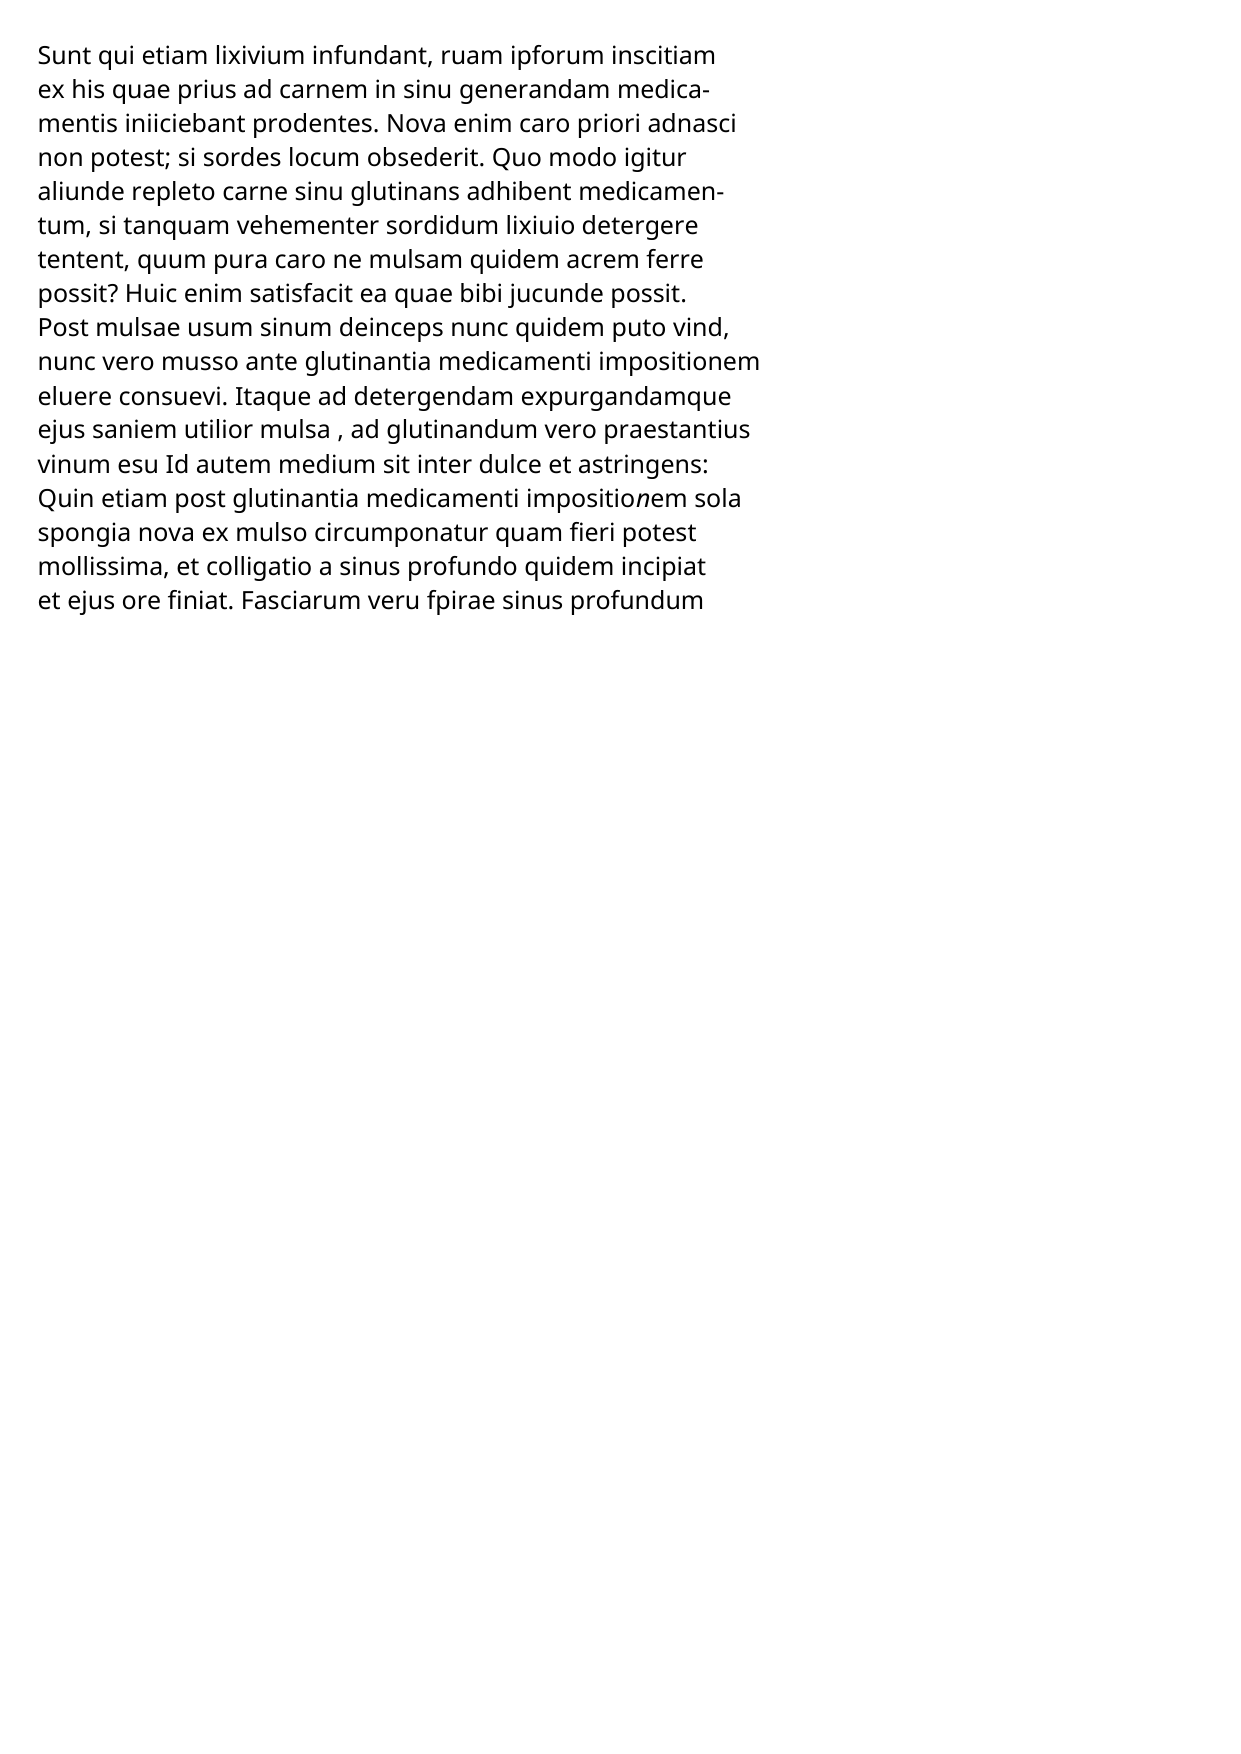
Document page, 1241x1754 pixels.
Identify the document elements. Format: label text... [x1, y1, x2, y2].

text Sunt qui etiam lixivium infundant, ruam ipforum inscitiam ex his quae prius ad carnem in sinu generandam medica- mentis iniiciebant prodentes. Nova enim caro priori adnasci non potest; si sordes locum obsederit. Quo modo igitur aliunde repleto carne sinu glutinans adhibent medicamen- tum, si tanquam vehementer sordidum lixiuio detergere tentent, quum pura caro ne mulsam quidem acrem ferre possit? Huic enim satisfacit ea quae bibi jucunde possit. Post mulsae usum sinum deinceps nunc quidem puto vind, nunc vero musso ante glutinantia medicamenti impositionem eluere consuevi. Itaque ad detergendam expurgandamque ejus saniem utilior mulsa , ad glutinandum vero praestantius vinum esu Id autem medium sit inter dulce et astringens: Quin etiam post glutinantia medicamenti impositionem sola spongia nova ex mulso circumponatur quam fieri potest mollissima, et colligatio a sinus profundo quidem incipiat et ejus ore finiat. Fasciarum veru fpirae sinus profundum [37, 37, 1203, 617]
